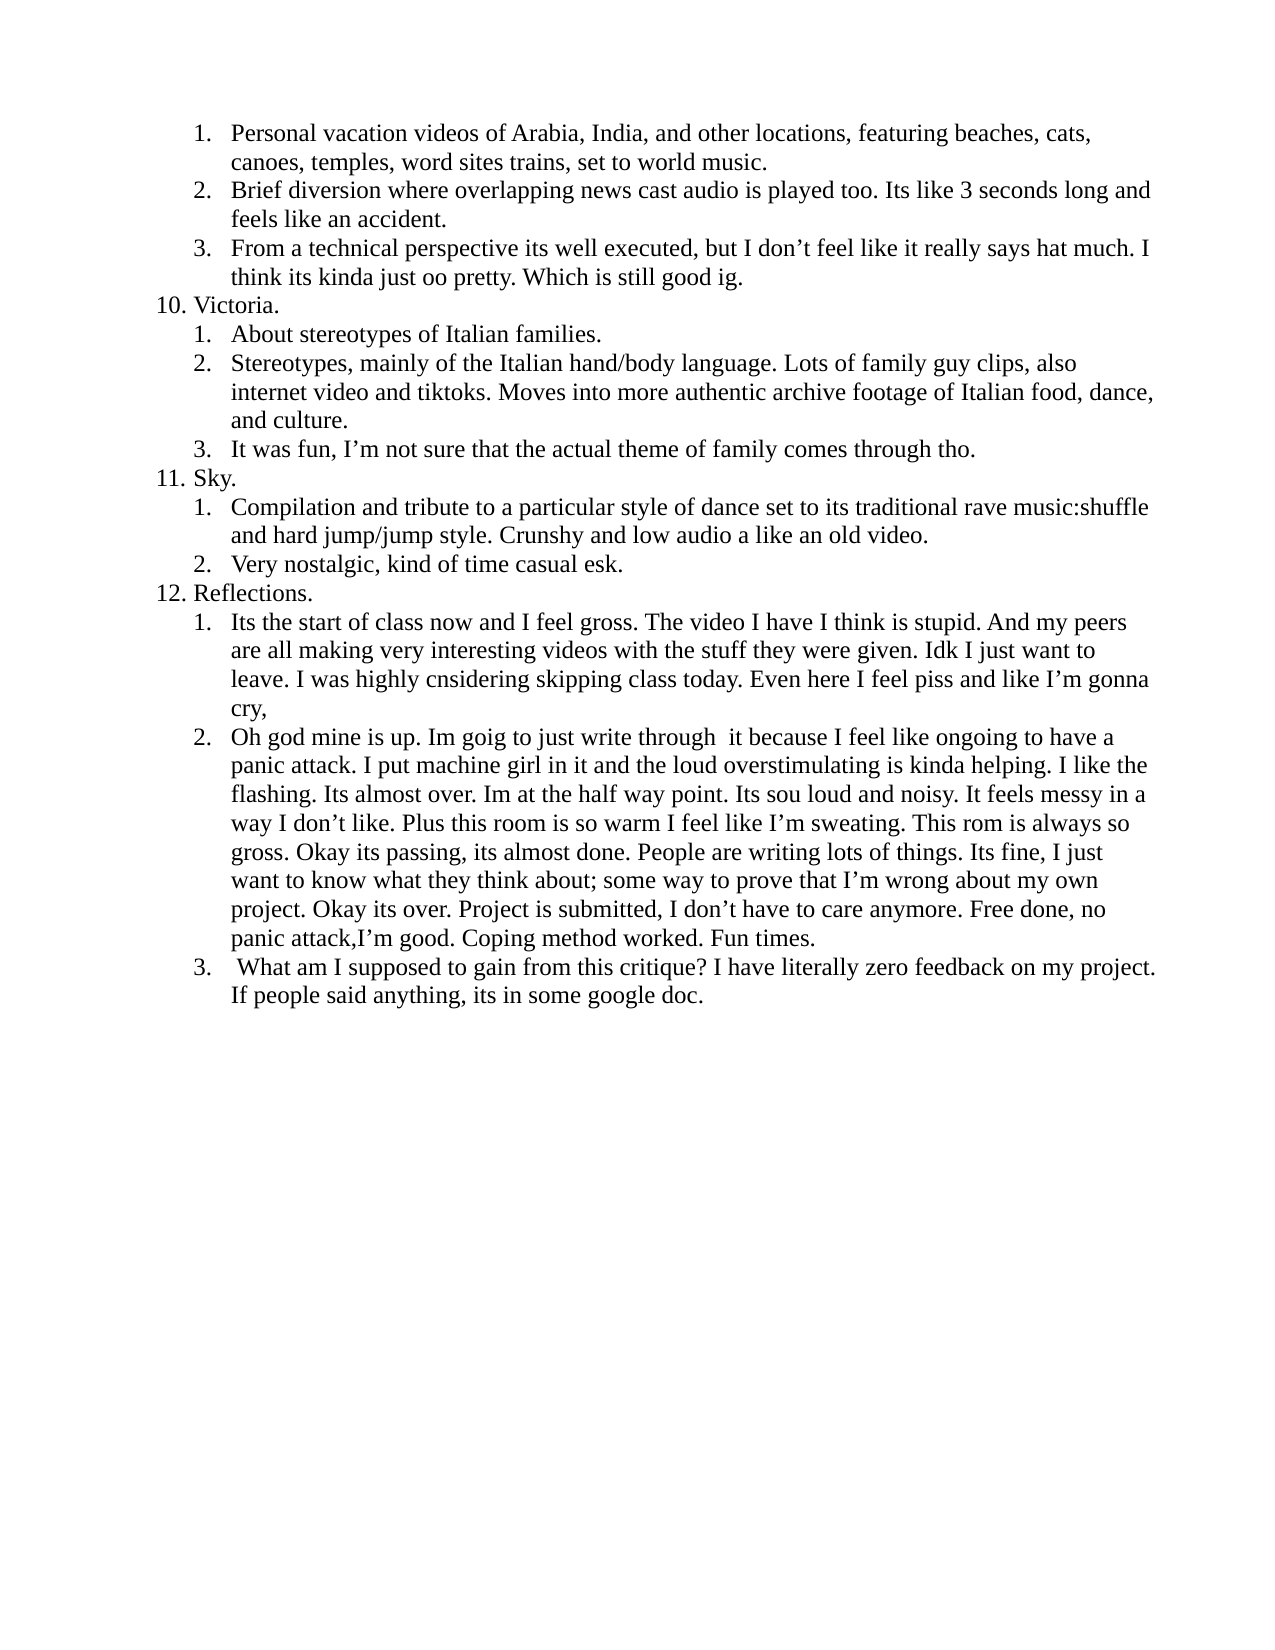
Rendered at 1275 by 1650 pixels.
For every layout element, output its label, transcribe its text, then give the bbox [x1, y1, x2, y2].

list Personal vacation videos of Arabia, India, and other locations, featuring beaches, cats, canoes, temples, word sites trains, set to world music. [193, 118, 1157, 176]
list Brief diversion where overlapping news cast audio is played too. Its like 3 seconds long and feels like an accident. [193, 176, 1157, 233]
list It was fun, I’m not sure that the actual theme of family comes through tho. [193, 434, 1157, 463]
list Stereotypes, mainly of the Italian hand/body language. Lots of family guy clips, also internet video and tiktoks. Moves into more authentic archive footage of Italian food, dance, and culture. [193, 348, 1157, 434]
list Oh god mine is up. Im goig to just write through it because I feel like ongoing to have a panic attack. I put machine girl in it and the loud overstimulating is kinda helping. I like the flashing. Its almost over. Im at the half way point. Its sou loud and noisy. It feels messy in a way I don’t like. Plus this room is so warm I feel like I’m sweating. This rom is always so gross. Okay its passing, its almost done. People are writing lots of things. Its fine, I just want to know what they think about; some way to prove that I’m wrong about my own project. Okay its over. Project is submitted, I don’t have to care anymore. Free done, no panic attack,I’m good. Coping method worked. Fun times. [193, 722, 1157, 952]
list What am I supposed to gain from this critique? I have literally zero feedback on my project. If people said anything, its in some google doc. [193, 952, 1157, 1009]
list Sky. [156, 463, 1157, 492]
list Compilation and tribute to a particular style of dance set to its traditional rave music:shuffle and hard jump/jump style. Crunshy and low audio a like an old video. [193, 492, 1157, 549]
list From a technical perspective its well executed, but I don’t feel like it really says hat much. I think its kinda just oo pretty. Which is still good ig. [193, 233, 1157, 291]
list Very nostalgic, kind of time casual esk. [193, 549, 1157, 578]
list Victoria. [156, 291, 1157, 319]
list Its the start of class now and I feel gross. The video I have I think is stupid. And my peers are all making very interesting videos with the stuff they were given. Idk I just want to leave. I was highly cnsidering skipping class today. Even here I feel piss and like I’m gonna cry, [193, 607, 1157, 722]
list About stereotypes of Italian families. [193, 319, 1157, 348]
list Reflections. [156, 578, 1157, 607]
